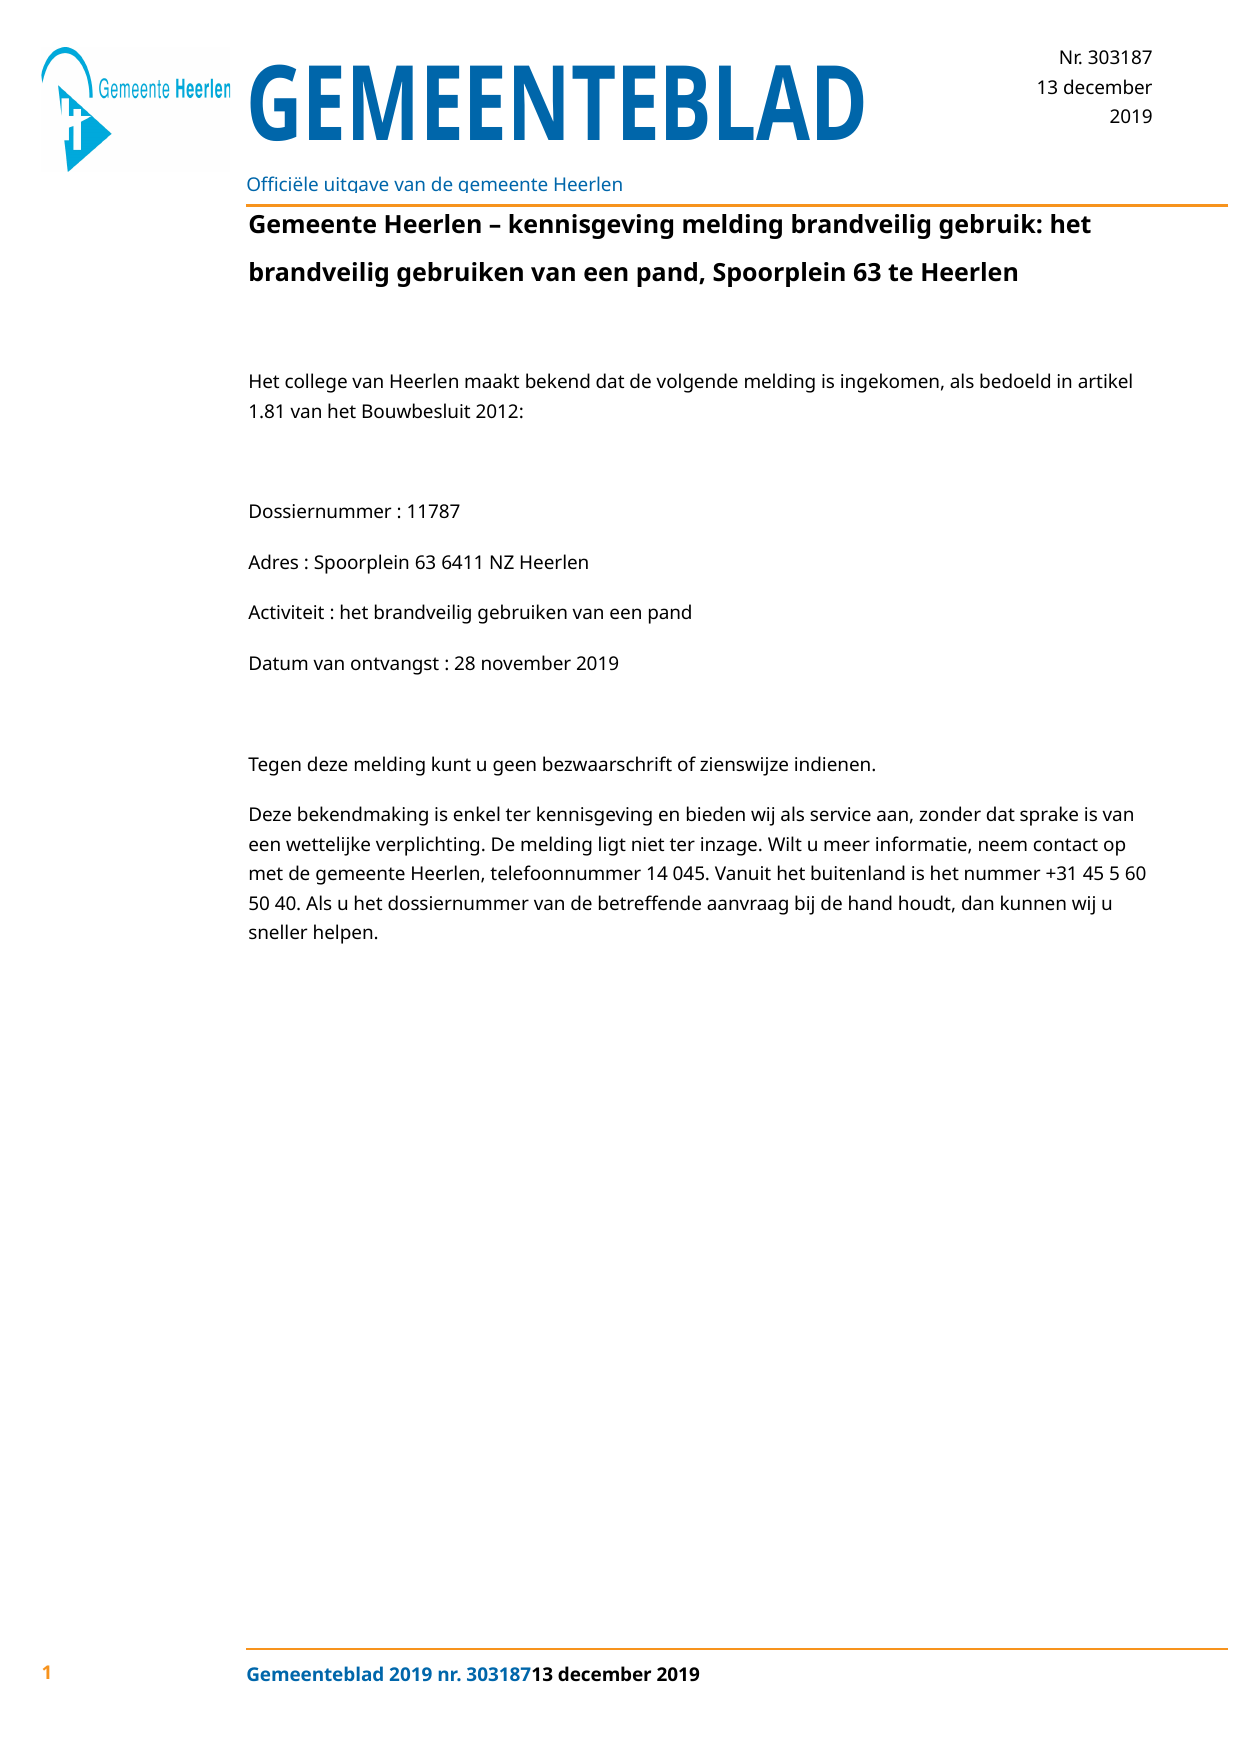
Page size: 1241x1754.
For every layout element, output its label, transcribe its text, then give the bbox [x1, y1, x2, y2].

picture [41, 47, 231, 172]
picture [41, 47, 59, 70]
text Deze bekendmaking is enkel ter kennisgeving en bieden wij als service aan, zonder dat sprake is van een wettelijke verplichting. De melding ligt niet ter inzage. Wilt u meer informatie, neem contact op met de gemeente Heerlen, telefoonnummer 14 045. Vanuit het buitenland is het nummer +31 45 5 60 50 40. Als u het dossiernummer van de betreffende aanvraag bij de hand houdt, dan kunnen wij u sneller helpen. [248, 801, 1152, 945]
text Activiteit : het brandveilig gebruiken van een pand [248, 599, 1152, 625]
text Het college van Heerlen maakt bekend dat de volgende melding is ingekomen, als bedoeld in artikel 1.81 van het Bouwbesluit 2012: [248, 368, 1152, 424]
text Datum van ontvangst : 28 november 2019 [248, 650, 1152, 676]
text Dossiernummer : 11787 [248, 499, 1152, 524]
text Gemeente Heerlen – kennisgeving melding brandveilig gebruik: het brandveilig gebruiken van een pand, Spoorplein 63 te Heerlen [248, 207, 1152, 288]
text Adres : Spoorplein 63 6411 NZ Heerlen [248, 549, 1152, 575]
text Tegen deze melding kunt u geen bezwaarschrift of zienswijze indienen. [248, 751, 1152, 777]
